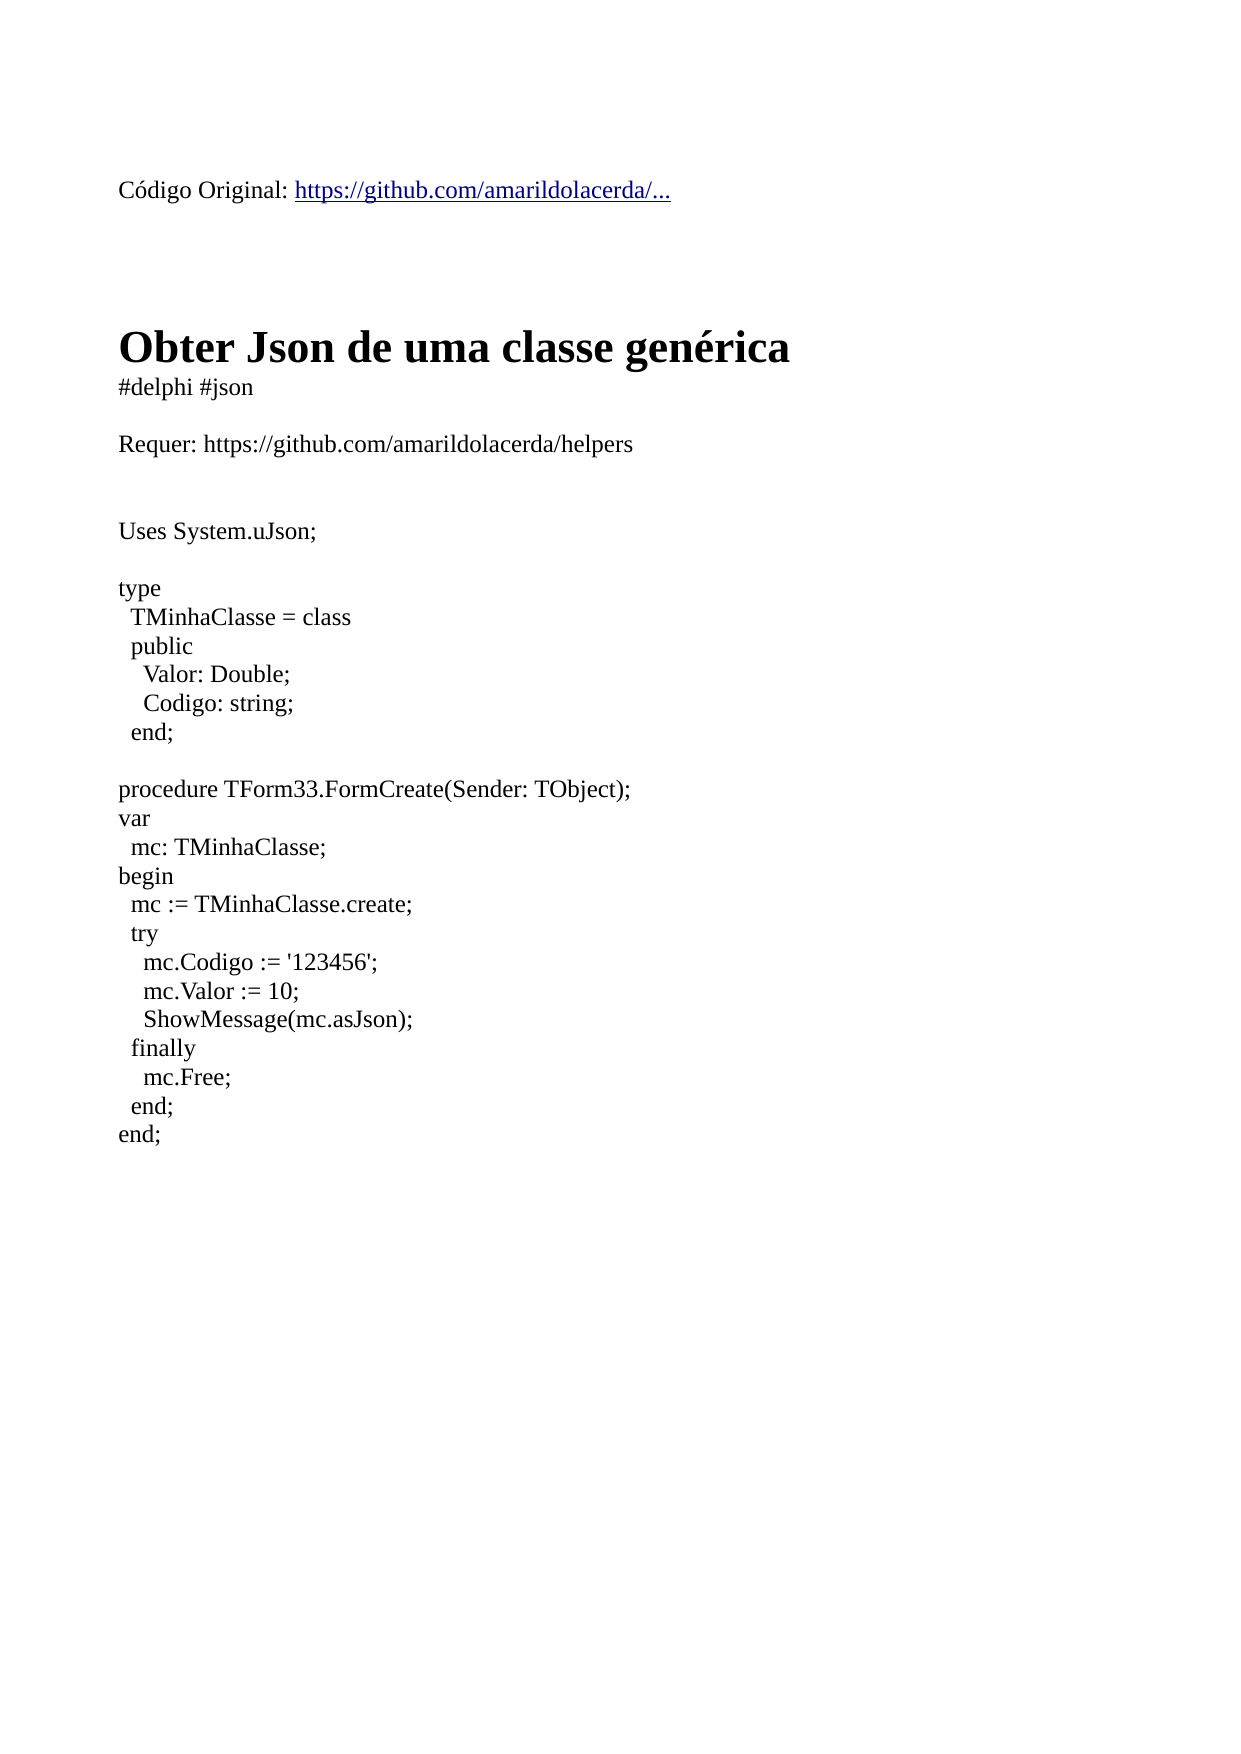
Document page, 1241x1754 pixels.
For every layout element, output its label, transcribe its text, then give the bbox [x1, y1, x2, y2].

text Uses System.uJson; [118, 516, 1122, 544]
text Código Original: https://github.com/amarildolacerda/... [118, 176, 1122, 204]
text ShowMessage(mc.asJson); [118, 1004, 1122, 1033]
text try [118, 918, 1122, 947]
text procedure TForm33.FormCreate(Sender: TObject); [118, 774, 1122, 803]
text Obter Json de uma classe genérica [118, 319, 1122, 372]
text #delphi #json [118, 372, 1122, 401]
text Valor: Double; [118, 659, 1122, 688]
text end; [118, 1119, 1122, 1148]
text mc: TMinhaClasse; [118, 832, 1122, 861]
text mc.Free; [118, 1062, 1122, 1091]
text Requer: https://github.com/amarildolacerda/helpers [118, 429, 1122, 458]
text mc.Codigo := '123456'; [118, 947, 1122, 976]
text Codigo: string; [118, 688, 1122, 717]
text type [118, 573, 1122, 602]
text TMinhaClasse = class [118, 602, 1122, 631]
text finally [118, 1033, 1122, 1062]
text end; [118, 1091, 1122, 1119]
text var [118, 803, 1122, 832]
text begin [118, 861, 1122, 889]
text mc := TMinhaClasse.create; [118, 889, 1122, 918]
text end; [118, 717, 1122, 746]
text public [118, 631, 1122, 659]
text mc.Valor := 10; [118, 976, 1122, 1004]
